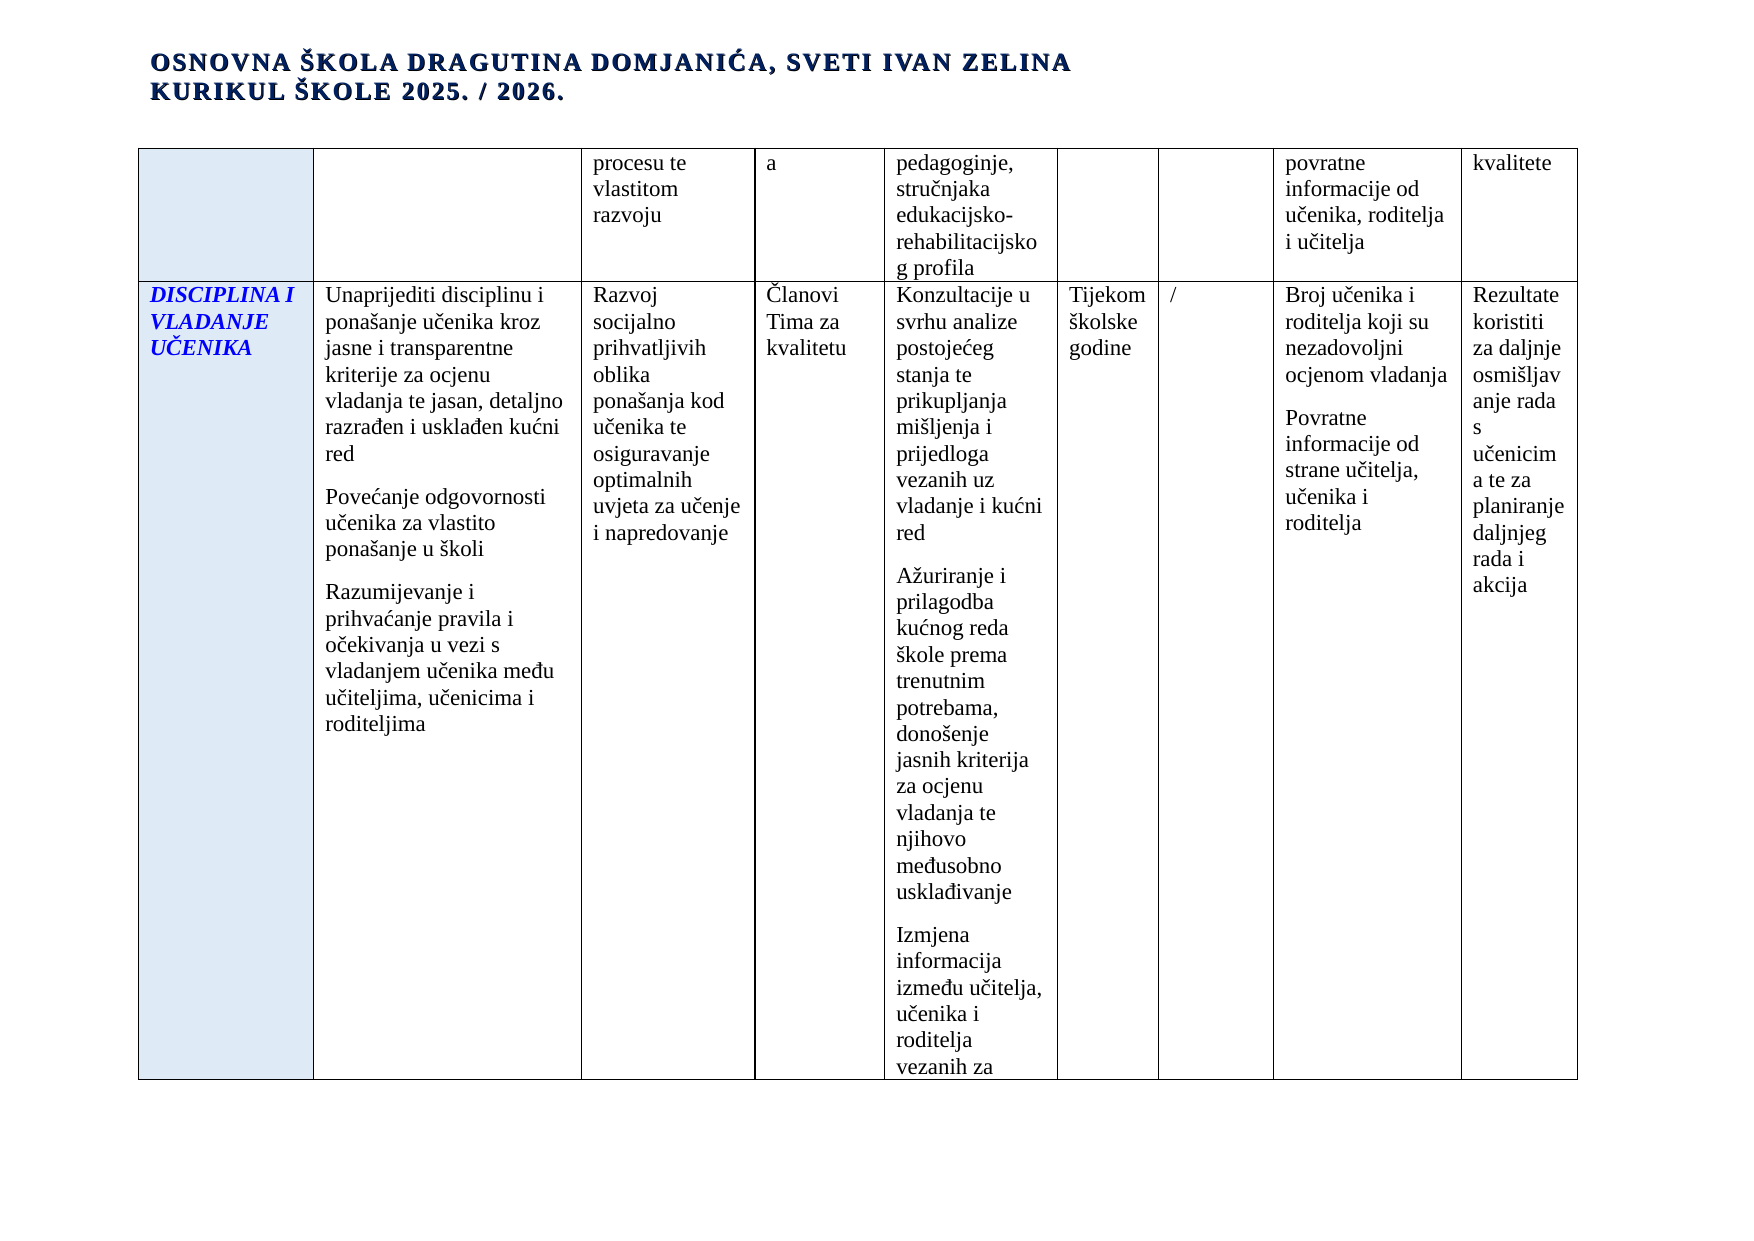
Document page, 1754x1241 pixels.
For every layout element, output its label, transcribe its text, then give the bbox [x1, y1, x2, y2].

table_cell pedagoginje, stručnjaka edukacijsko-rehabilitacijskog profila [885, 149, 1057, 281]
table_cell [1159, 149, 1273, 281]
table_cell DISCIPLINA I VLADANJE UČENIKA [139, 282, 313, 1079]
table_cell / [1159, 282, 1273, 1079]
table_cell povratne informacije od učenika, roditelja i učitelja [1274, 149, 1461, 281]
table_cell Razvoj socijalno prihvatljivih oblika ponašanja kod učenika te osiguravanje optimalnih uvjeta za učenje i napredovanje [582, 282, 754, 1079]
table_cell Članovi Tima za kvalitetu [756, 282, 884, 1079]
table_cell [139, 149, 313, 281]
table_cell kvalitete [1462, 149, 1577, 281]
table_cell procesu te vlastitom razvoju [582, 149, 754, 281]
table_cell Broj učenika i roditelja koji su nezadovoljni ocjenom vladanja Povratne informacije od strane učitelja, učenika i roditelja [1274, 282, 1461, 1079]
table_cell a [756, 149, 884, 281]
table_cell Rezultate koristiti za daljnje osmišljavanje rada s učenicima te za planiranje daljnjeg rada i akcija [1462, 282, 1577, 1079]
table_cell Tijekom školske godine [1058, 282, 1158, 1079]
table_cell Unaprijediti disciplinu i ponašanje učenika kroz jasne i transparentne kriterije za ocjenu vladanja te jasan, detaljno razrađen i usklađen kućni red Povećanje odgovornosti učenika za vlastito ponašanje u školi Razumijevanje i prihvaćanje pravila i očekivanja u vezi s vladanjem učenika među učiteljima, učenicima i roditeljima [314, 282, 581, 1079]
table_cell [1058, 149, 1158, 281]
table_cell [314, 149, 581, 281]
table_cell Konzultacije u svrhu analize postojećeg stanja te prikupljanja mišljenja i prijedloga vezanih uz vladanje i kućni red Ažuriranje i prilagodba kućnog reda škole prema trenutnim potrebama, donošenje jasnih kriterija za ocjenu vladanja te njihovo međusobno usklađivanje Izmjena informacija između učitelja, učenika i roditelja vezanih za [885, 282, 1057, 1079]
